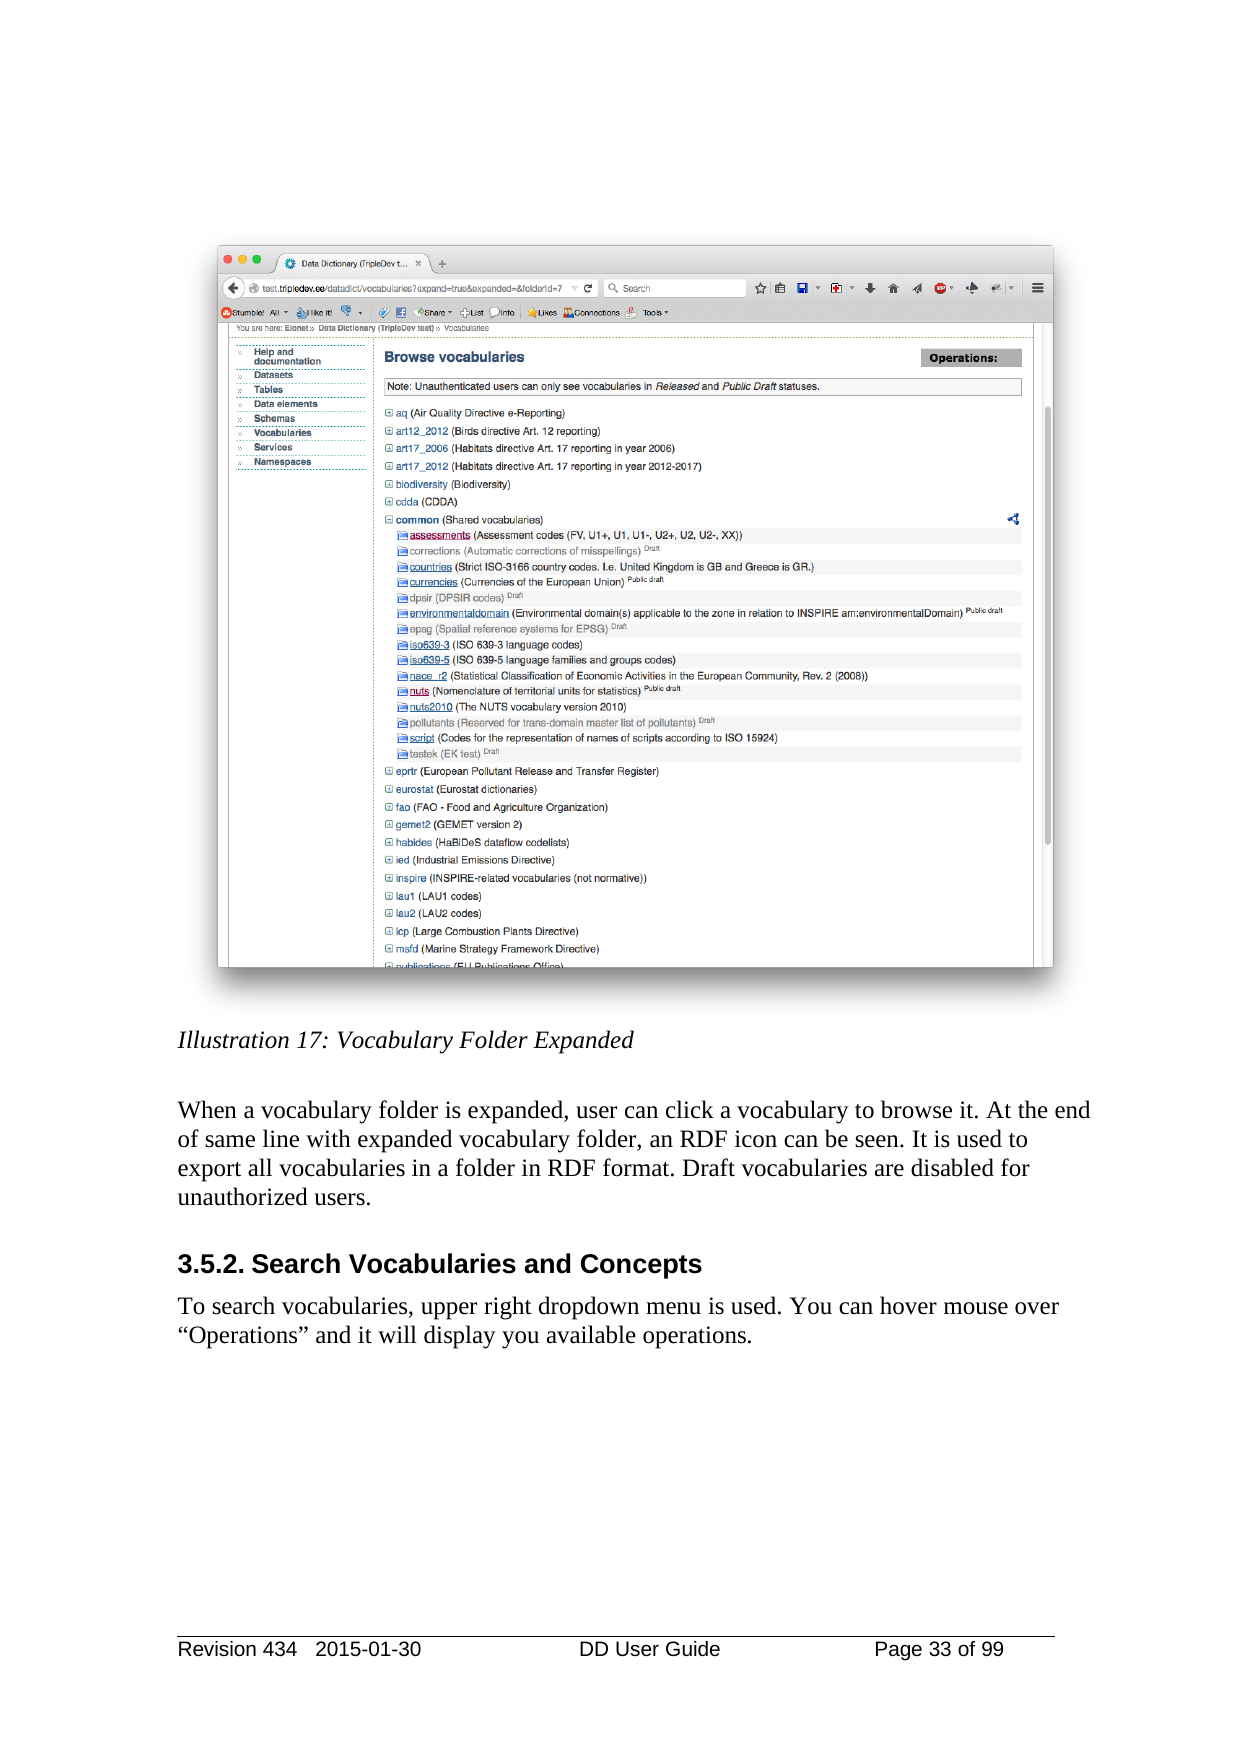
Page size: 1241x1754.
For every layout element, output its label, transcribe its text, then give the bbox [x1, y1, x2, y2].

subtitle Search Vocabularies and Concepts [177, 1248, 1092, 1279]
picture [177, 222, 1093, 1025]
text To search vocabularies, upper right dropdown menu is used. You can hover mouse over “Operations” and it will display you available operations. [177, 1291, 1092, 1349]
text When a vocabulary folder is expanded, user can click a vocabulary to browse it. At the end of same line with expanded vocabulary folder, an RDF icon can be seen. It is used to export all vocabularies in a folder in RDF format. Draft vocabularies are disabled for unauthorized users. [177, 1094, 1092, 1211]
text Illustration 17: Vocabulary Folder Expanded [177, 1025, 1092, 1054]
